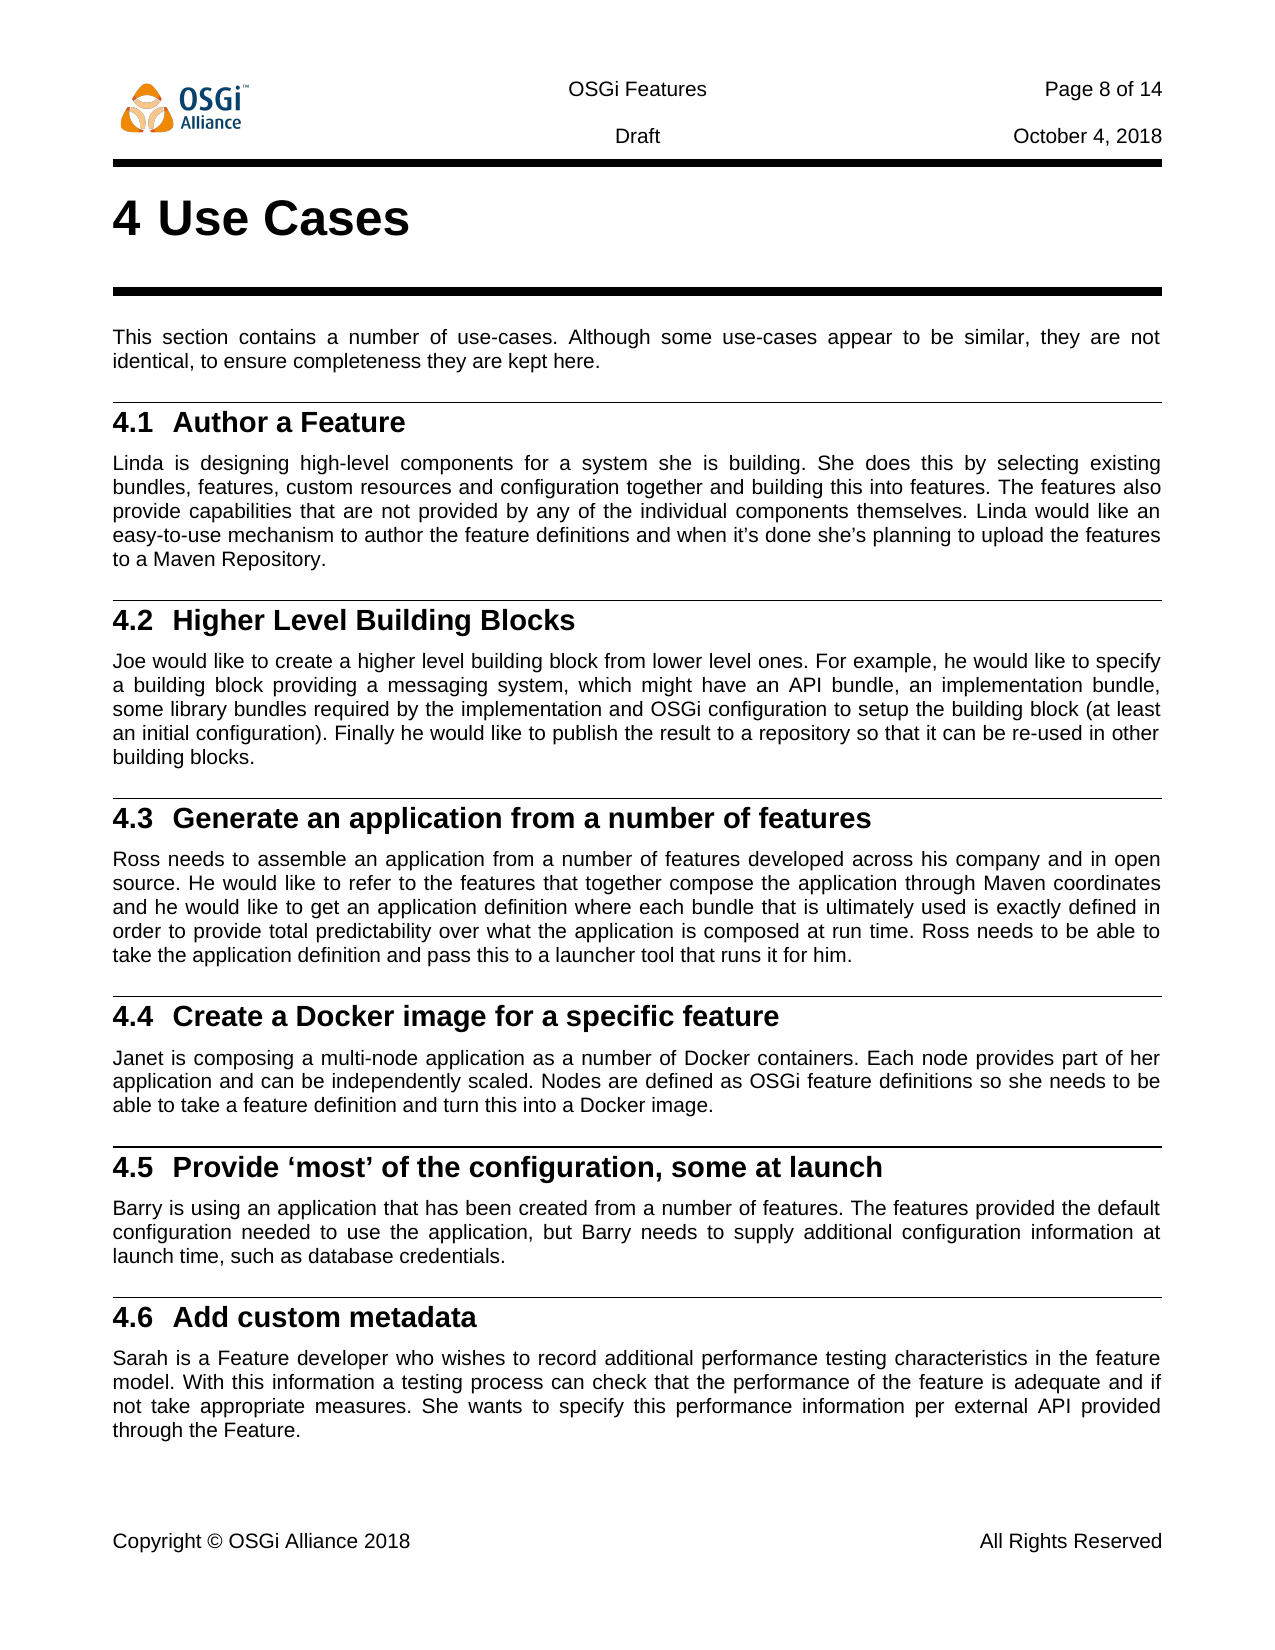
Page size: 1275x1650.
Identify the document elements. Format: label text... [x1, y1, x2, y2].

subtitle Add custom metadata [112, 1298, 1162, 1333]
picture [113, 76, 257, 140]
subtitle Author a Feature [112, 403, 1162, 438]
text Sarah is a Feature developer who wishes to record additional performance testing characteristics in the feature model. With this information a testing process can check that the performance of the feature is adequate and if not take appropriate measures. She wants to specify this performance information per external API provided through the Feature. [112, 1346, 1162, 1442]
text Barry is using an application that has been created from a number of features. The features provided the default configuration needed to use the application, but Barry needs to supply additional configuration information at launch time, such as database credentials. [112, 1196, 1162, 1267]
text Joe would like to create a higher level building block from lower level ones. For example, he would like to specify a building block providing a messaging system, which might have an API bundle, an implementation bundle, some library bundles required by the implementation and OSGi configuration to setup the building block (at least an initial configuration). Finally he would like to publish the result to a repository so that it can be re-used in other building blocks. [112, 649, 1162, 769]
text Janet is composing a multi-node application as a number of Docker containers. Each node provides part of her application and can be independently scaled. Nodes are defined as OSGi feature definitions so she needs to be able to take a feature definition and turn this into a Docker image. [112, 1045, 1162, 1117]
text This section contains a number of use-cases. Although some use-cases appear to be similar, they are not identical, to ensure completeness they are kept here. [112, 325, 1162, 373]
subtitle Use Cases [112, 160, 1162, 296]
subtitle Provide ‘most’ of the configuration, some at launch [112, 1147, 1162, 1183]
subtitle Higher Level Building Blocks [112, 601, 1162, 637]
subtitle Create a Docker image for a specific feature [112, 997, 1162, 1033]
text Linda is designing high-level components for a system she is building. She does this by selecting existing bundles, features, custom resources and configuration together and building this into features. The features also provide capabilities that are not provided by any of the individual components themselves. Linda would like an easy-to-use mechanism to author the feature definitions and when it’s done she’s planning to upload the features to a Maven Repository. [112, 451, 1162, 571]
subtitle Generate an application from a number of features [112, 799, 1162, 835]
text Ross needs to assemble an application from a number of features developed across his company and in open source. He would like to refer to the features that together compose the application through Maven coordinates and he would like to get an application definition where each bundle that is ultimately used is exactly defined in order to provide total predictability over what the application is composed at run time. Ross needs to be able to take the application definition and pass this to a launcher tool that runs it for him. [112, 847, 1162, 967]
